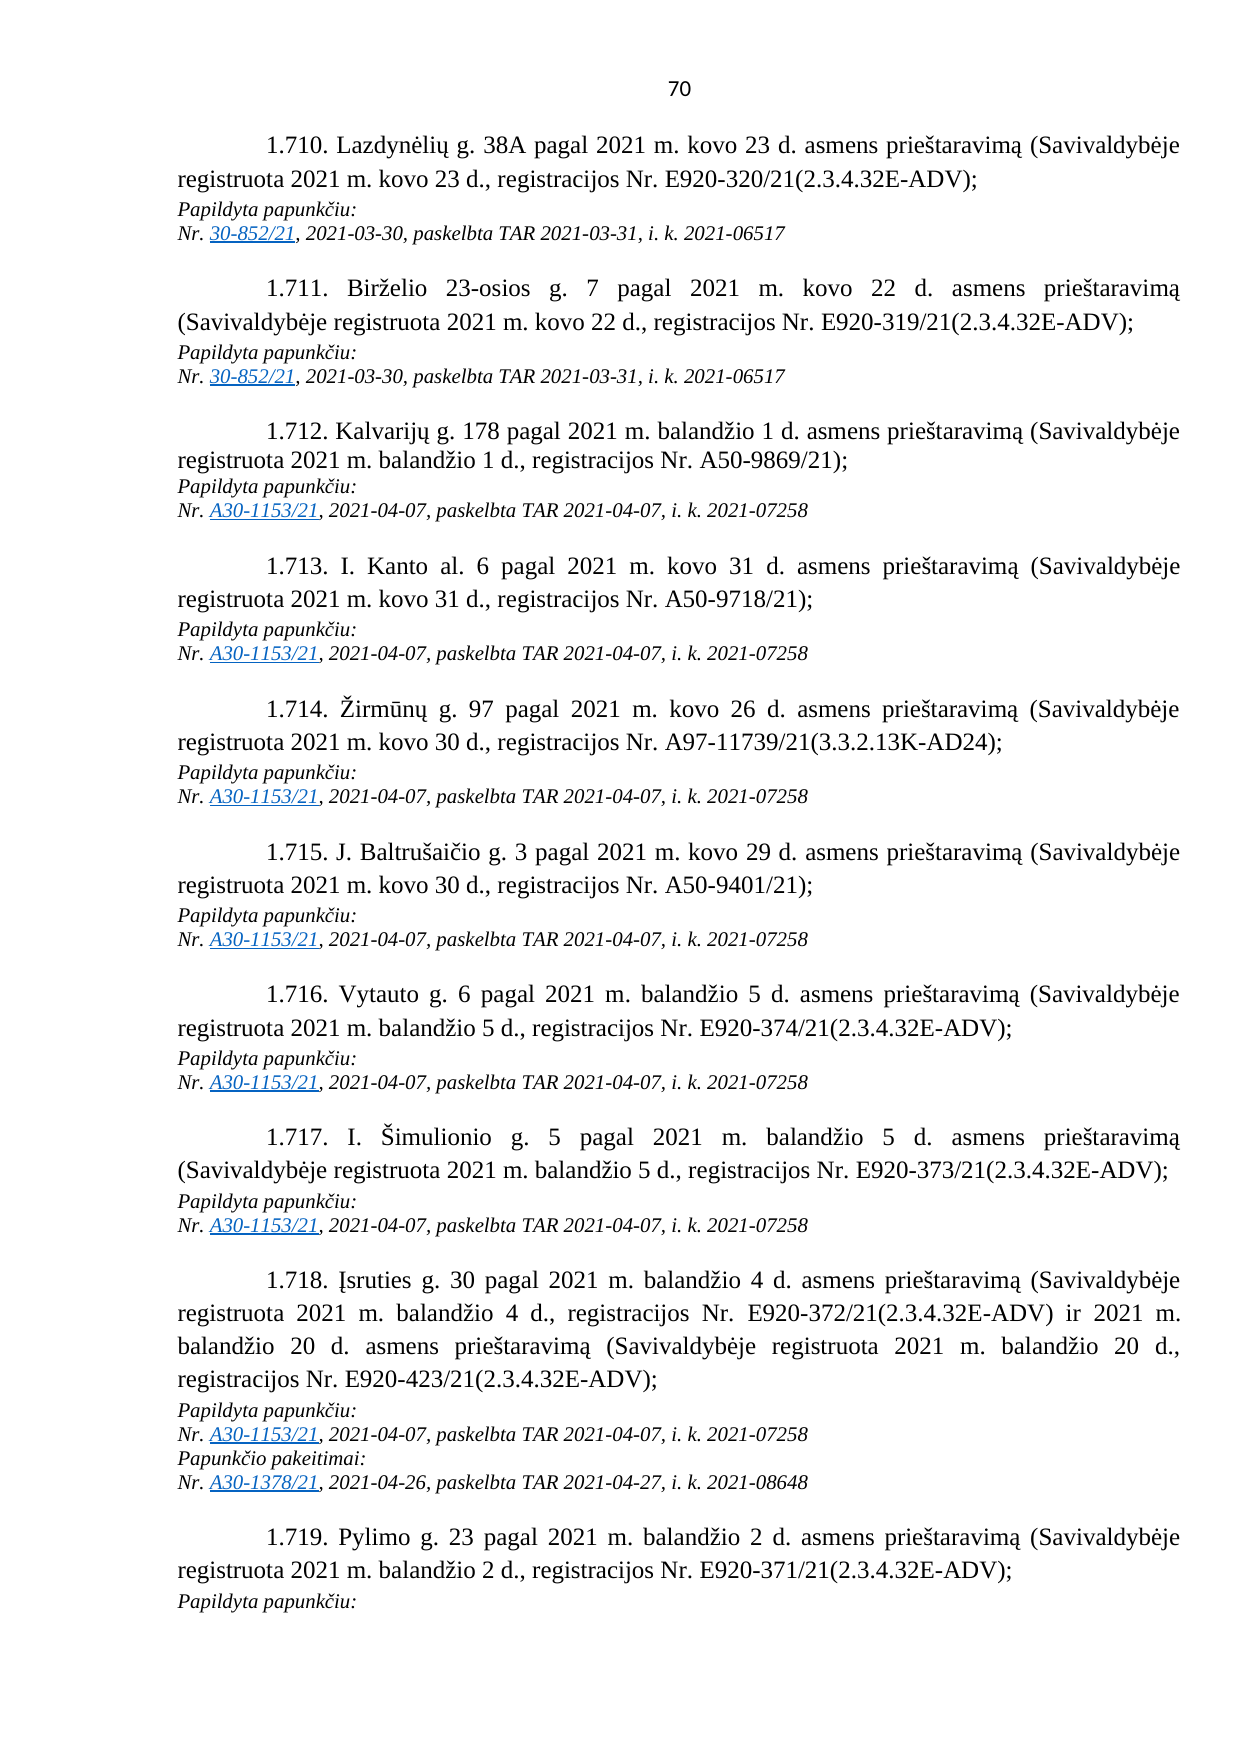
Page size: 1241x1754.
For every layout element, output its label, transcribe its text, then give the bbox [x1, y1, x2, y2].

text Papildyta papunkčiu: [177, 339, 1181, 364]
text Papildyta papunkčiu: [177, 760, 1181, 784]
text Nr. A30-1153/21, 2021-04-07, paskelbta TAR 2021-04-07, i. k. 2021-07258 [177, 784, 1181, 808]
text Nr. A30-1153/21, 2021-04-07, paskelbta TAR 2021-04-07, i. k. 2021-07258 [177, 1213, 1181, 1237]
text Papildyta papunkčiu: [177, 197, 1181, 221]
text 1.713. I. Kanto al. 6 pagal 2021 m. kovo 31 d. asmens prieštaravimą (Savivaldybėje registruota 2021 m. kovo 31 d., registracijos Nr. A50-9718/21); [177, 551, 1181, 613]
text Nr. A30-1153/21, 2021-04-07, paskelbta TAR 2021-04-07, i. k. 2021-07258 [177, 1070, 1181, 1094]
text Papildyta papunkčiu: [177, 903, 1181, 927]
text 1.714. Žirmūnų g. 97 pagal 2021 m. kovo 26 d. asmens prieštaravimą (Savivaldybėje registruota 2021 m. kovo 30 d., registracijos Nr. A97-11739/21(3.3.2.13K-AD24); [177, 694, 1181, 756]
text Nr. A30-1153/21, 2021-04-07, paskelbta TAR 2021-04-07, i. k. 2021-07258 [177, 1422, 1181, 1446]
text Nr. A30-1153/21, 2021-04-07, paskelbta TAR 2021-04-07, i. k. 2021-07258 [177, 927, 1181, 951]
text 1.710. Lazdynėlių g. 38A pagal 2021 m. kovo 23 d. asmens prieštaravimą (Savivaldybėje registruota 2021 m. kovo 23 d., registracijos Nr. E920-320/21(2.3.4.32E-ADV); [177, 131, 1181, 192]
text Papildyta papunkčiu: [177, 474, 1181, 498]
text Papildyta papunkčiu: [177, 1588, 1181, 1613]
text 1.716. Vytauto g. 6 pagal 2021 m. balandžio 5 d. asmens prieštaravimą (Savivaldybėje registruota 2021 m. balandžio 5 d., registracijos Nr. E920-374/21(2.3.4.32E-ADV); [177, 979, 1181, 1041]
text Papildyta papunkčiu: [177, 1046, 1181, 1070]
text 1.717. I. Šimulionio g. 5 pagal 2021 m. balandžio 5 d. asmens prieštaravimą (Savivaldybėje registruota 2021 m. balandžio 5 d., registracijos Nr. E920-373/21(2.3.4.32E-ADV); [177, 1122, 1181, 1184]
text 1.712. Kalvarijų g. 178 pagal 2021 m. balandžio 1 d. asmens prieštaravimą (Savivaldybėje registruota 2021 m. balandžio 1 d., registracijos Nr. A50-9869/21); [177, 416, 1181, 474]
text Papildyta papunkčiu: [177, 1188, 1181, 1213]
text Nr. 30-852/21, 2021-03-30, paskelbta TAR 2021-03-31, i. k. 2021-06517 [177, 364, 1181, 388]
text Nr. A30-1153/21, 2021-04-07, paskelbta TAR 2021-04-07, i. k. 2021-07258 [177, 498, 1181, 522]
text Nr. A30-1153/21, 2021-04-07, paskelbta TAR 2021-04-07, i. k. 2021-07258 [177, 641, 1181, 665]
text Papunkčio pakeitimai: [177, 1446, 1181, 1470]
text Papildyta papunkčiu: [177, 617, 1181, 641]
text 1.715. J. Baltrušaičio g. 3 pagal 2021 m. kovo 29 d. asmens prieštaravimą (Savivaldybėje registruota 2021 m. kovo 30 d., registracijos Nr. A50-9401/21); [177, 837, 1181, 898]
text Nr. A30-1378/21, 2021-04-26, paskelbta TAR 2021-04-27, i. k. 2021-08648 [177, 1470, 1181, 1494]
text 1.719. Pylimo g. 23 pagal 2021 m. balandžio 2 d. asmens prieštaravimą (Savivaldybėje registruota 2021 m. balandžio 2 d., registracijos Nr. E920-371/21(2.3.4.32E-ADV); [177, 1522, 1181, 1584]
text Nr. 30-852/21, 2021-03-30, paskelbta TAR 2021-03-31, i. k. 2021-06517 [177, 221, 1181, 245]
text Papildyta papunkčiu: [177, 1397, 1181, 1422]
text 1.711. Birželio 23-osios g. 7 pagal 2021 m. kovo 22 d. asmens prieštaravimą (Savivaldybėje registruota 2021 m. kovo 22 d., registracijos Nr. E920-319/21(2.3.4.32E-ADV); [177, 273, 1181, 335]
text 1.718. Įsruties g. 30 pagal 2021 m. balandžio 4 d. asmens prieštaravimą (Savivaldybėje registruota 2021 m. balandžio 4 d., registracijos Nr. E920-372/21(2.3.4.32E-ADV) ir 2021 m. balandžio 20 d. asmens prieštaravimą (Savivaldybėje registruota 2021 m. balandžio 20 d., registracijos Nr. E920-423/21(2.3.4.32E-ADV); [177, 1265, 1181, 1393]
